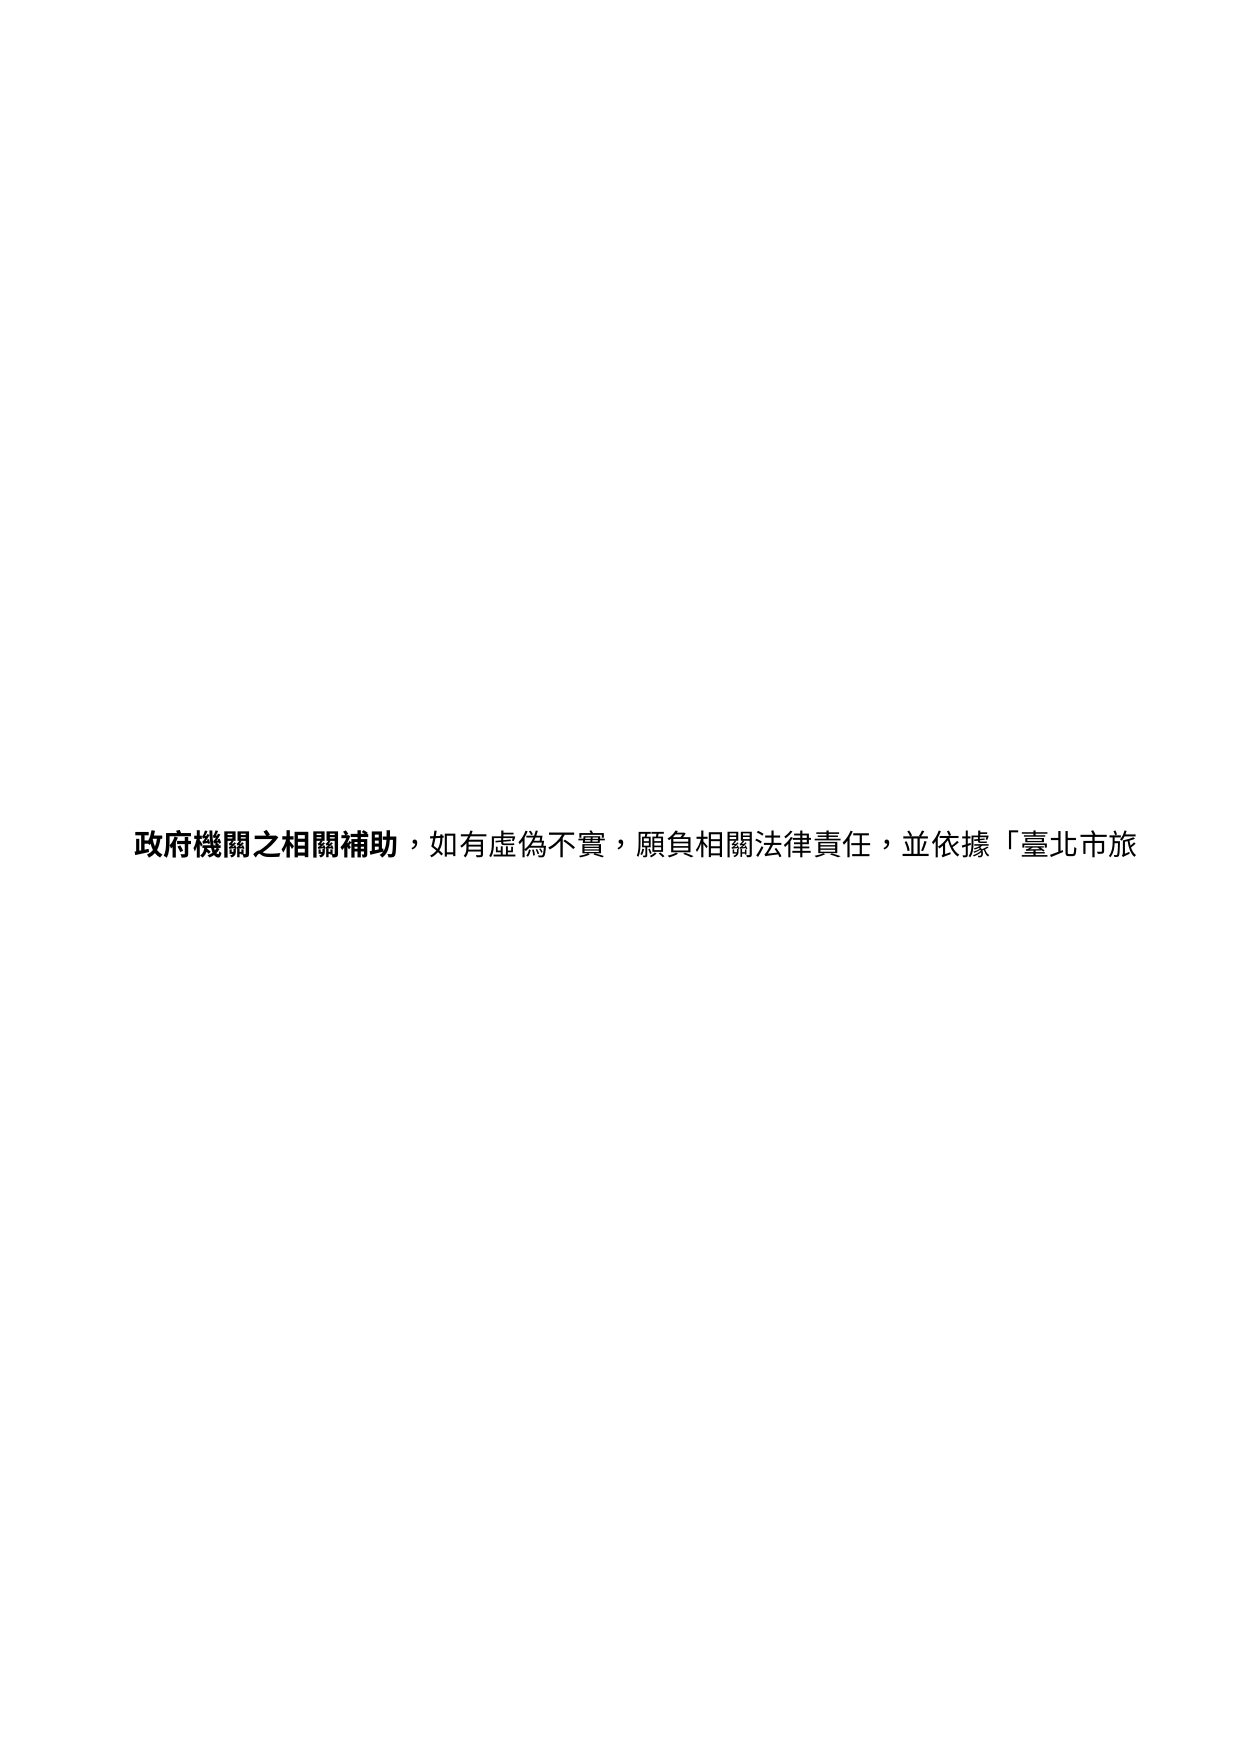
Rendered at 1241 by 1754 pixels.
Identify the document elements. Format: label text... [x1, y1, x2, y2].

text 政府機關之相關補助，如有虛偽不實，願負相關法律責任，並依據「臺北市旅 [134, 822, 1138, 864]
